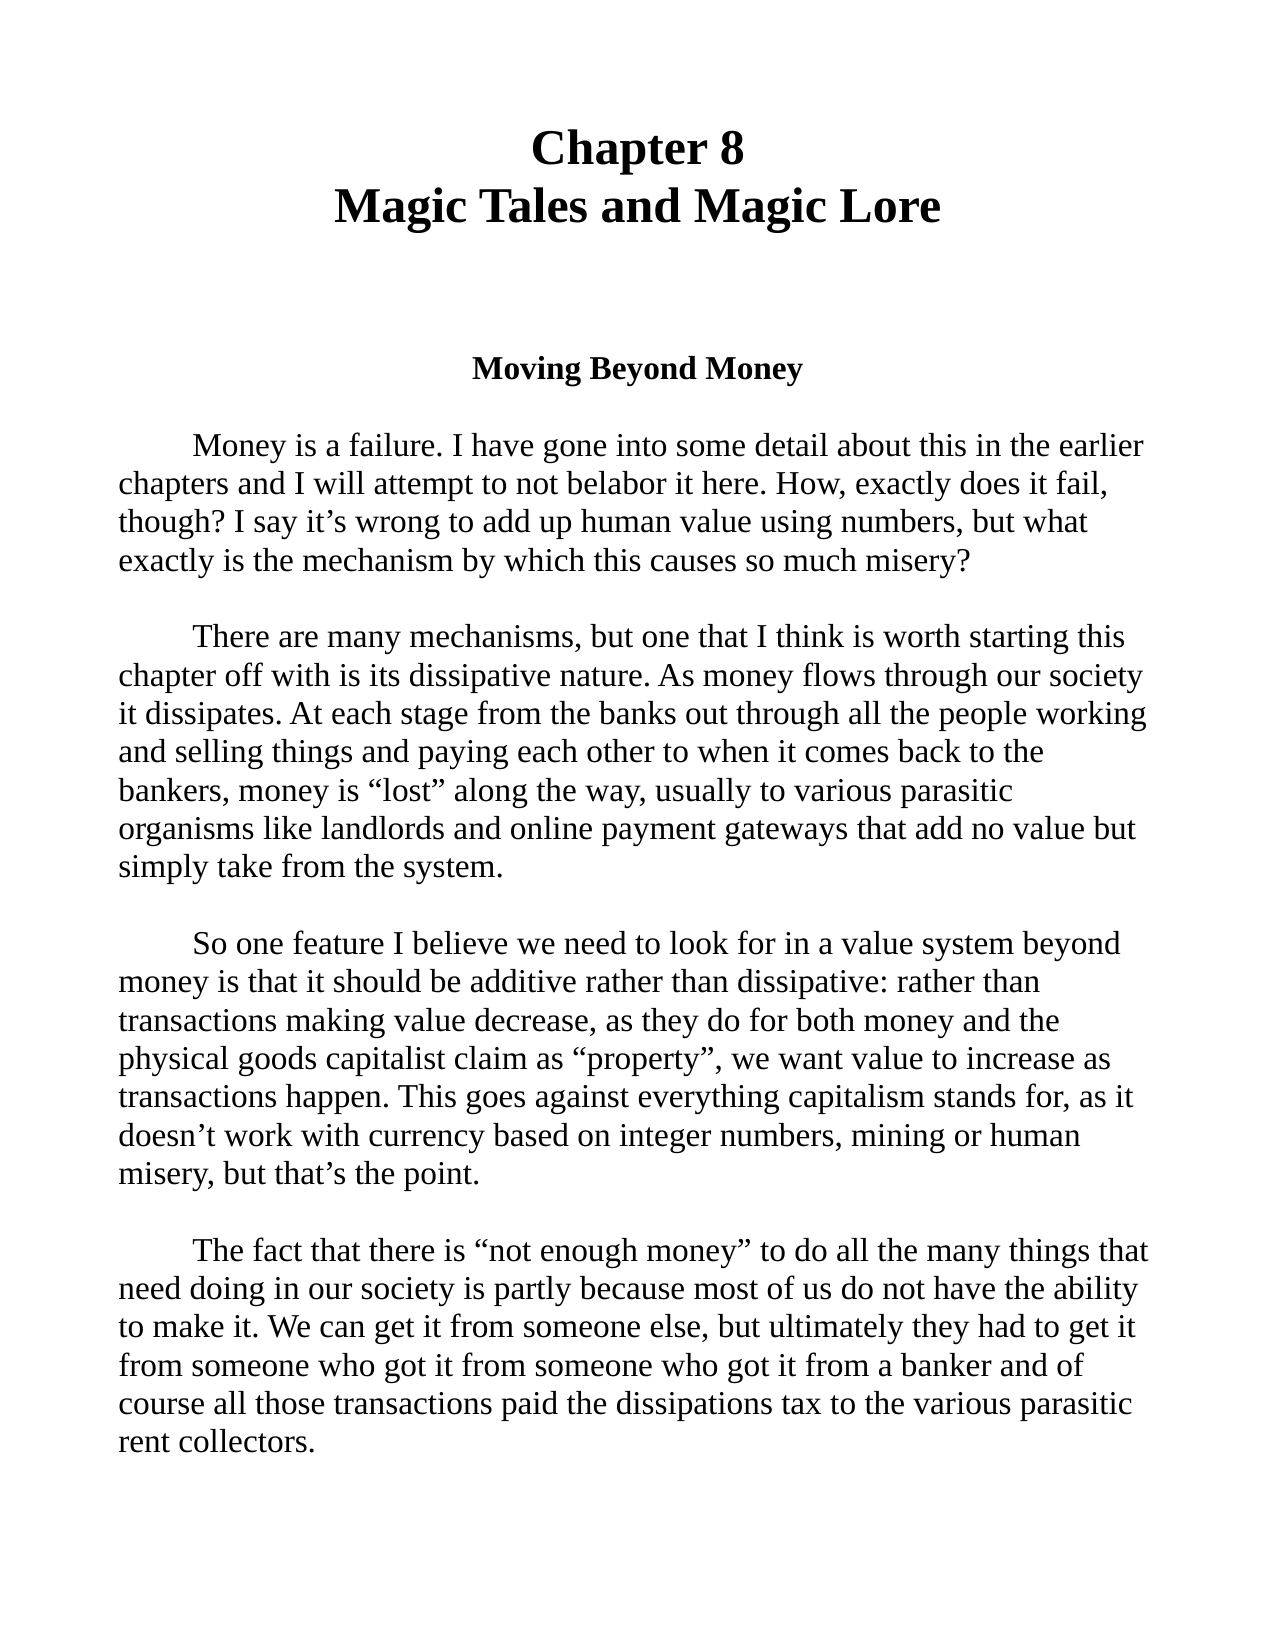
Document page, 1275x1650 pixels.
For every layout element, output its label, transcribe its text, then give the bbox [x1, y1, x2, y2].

text So one feature I believe we need to look for in a value system beyond money is that it should be additive rather than dissipative: rather than transactions making value decrease, as they do for both money and the physical goods capitalist claim as “property”, we want value to increase as transactions happen. This goes against everything capitalism stands for, as it doesn’t work with currency based on integer numbers, mining or human misery, but that’s the point. [118, 923, 1157, 1191]
text Magic Tales and Magic Lore [118, 176, 1157, 233]
text There are many mechanisms, but one that I think is worth starting this chapter off with is its dissipative nature. As money flows through our society it dissipates. At each stage from the banks out through all the people working and selling things and paying each other to when it comes back to the bankers, money is “lost” along the way, usually to various parasitic organisms like landlords and online payment gateways that add no value but simply take from the system. [118, 616, 1157, 885]
text The fact that there is “not enough money” to do all the many things that need doing in our society is partly because most of us do not have the ability to make it. We can get it from someone else, but ultimately they had to get it from someone who got it from someone who got it from a banker and of course all those transactions paid the dissipations tax to the various parasitic rent collectors. [118, 1230, 1157, 1460]
text Moving Beyond Money [118, 348, 1157, 386]
text Money is a failure. I have gone into some detail about this in the earlier chapters and I will attempt to not belabor it here. How, exactly does it fail, though? I say it’s wrong to add up human value using numbers, but what exactly is the mechanism by which this causes so much misery? [118, 425, 1157, 578]
text Chapter 8 [118, 118, 1157, 176]
